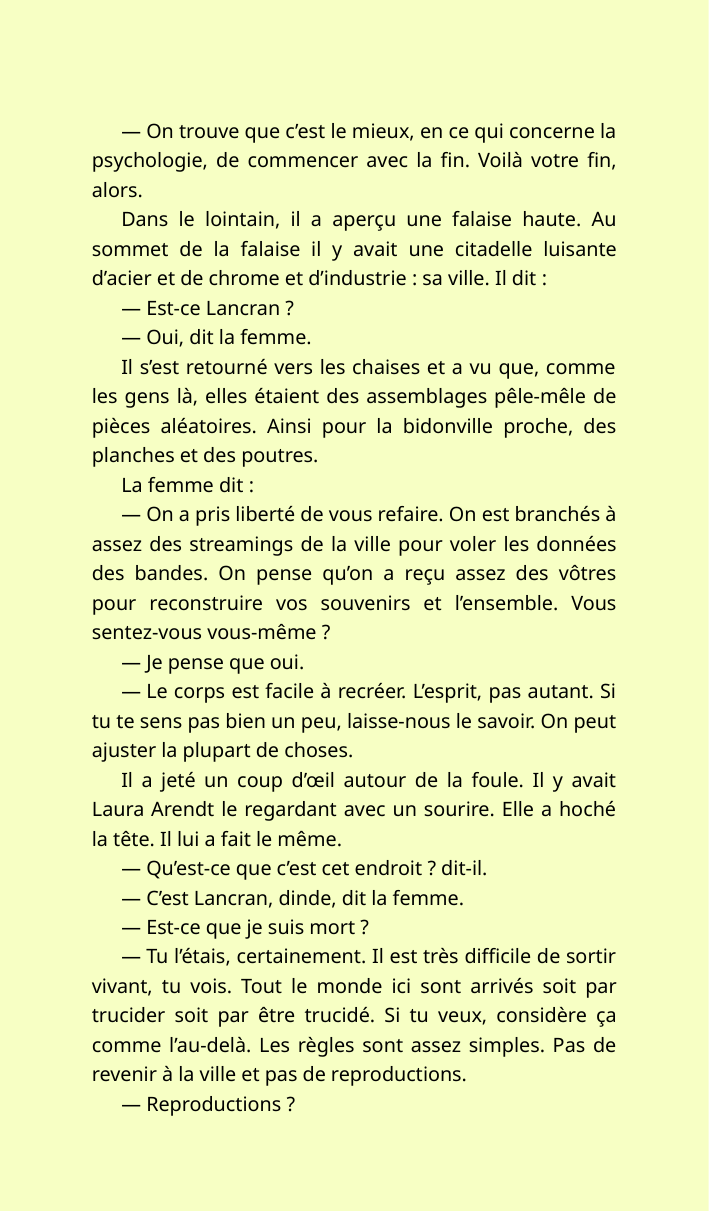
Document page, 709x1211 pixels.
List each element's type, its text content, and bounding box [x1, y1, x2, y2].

text — Je pense que oui. [92, 646, 617, 675]
text — Tu l’étais, certainement. Il est très difficile de sortir vivant, tu vois. Tout le monde ici sont arrivés soit par trucider soit par être trucidé. Si tu veux, considère ça comme l’au-delà. Les règles sont assez simples. Pas de revenir à la ville et pas de reproductions. [92, 940, 617, 1088]
text Il s’est retourné vers les chaises et a vu que, comme les gens là, elles étaient des assemblages pêle-mêle de pièces aléatoires. Ainsi pour la bidonville proche, des planches et des poutres. [92, 351, 617, 469]
text — On a pris liberté de vous refaire. On est branchés à assez des streamings de la ville pour voler les données des bandes. On pense qu’on a reçu assez des vôtres pour reconstruire vos souvenirs et l’ensemble. Vous sentez-vous vous-même ? [92, 498, 617, 646]
text — C’est Lancran, dinde, dit la femme. [92, 881, 617, 911]
text — Oui, dit la femme. [92, 321, 617, 351]
text — Qu’est-ce que c’est cet endroit ? dit-il. [92, 852, 617, 881]
text — On trouve que c’est le mieux, en ce qui concerne la psychologie, de commencer avec la fin. Voilà votre fin, alors. [92, 115, 617, 203]
text Dans le lointain, il a aperçu une falaise haute. Au sommet de la falaise il y avait une citadelle luisante d’acier et de chrome et d’industrie : sa ville. Il dit : [92, 203, 617, 292]
text La femme dit : [92, 469, 617, 498]
text — Reproductions ? [92, 1088, 617, 1117]
text — Le corps est facile à recréer. L’esprit, pas autant. Si tu te sens pas bien un peu, laisse-nous le savoir. On peut ajuster la plupart de choses. [92, 675, 617, 763]
text Il a jeté un coup d’œil autour de la foule. Il y avait Laura Arendt le regardant avec un sourire. Elle a hoché la tête. Il lui a fait le même. [92, 763, 617, 852]
text — Est-ce que je suis mort ? [92, 911, 617, 940]
text — Est-ce Lancran ? [92, 292, 617, 321]
